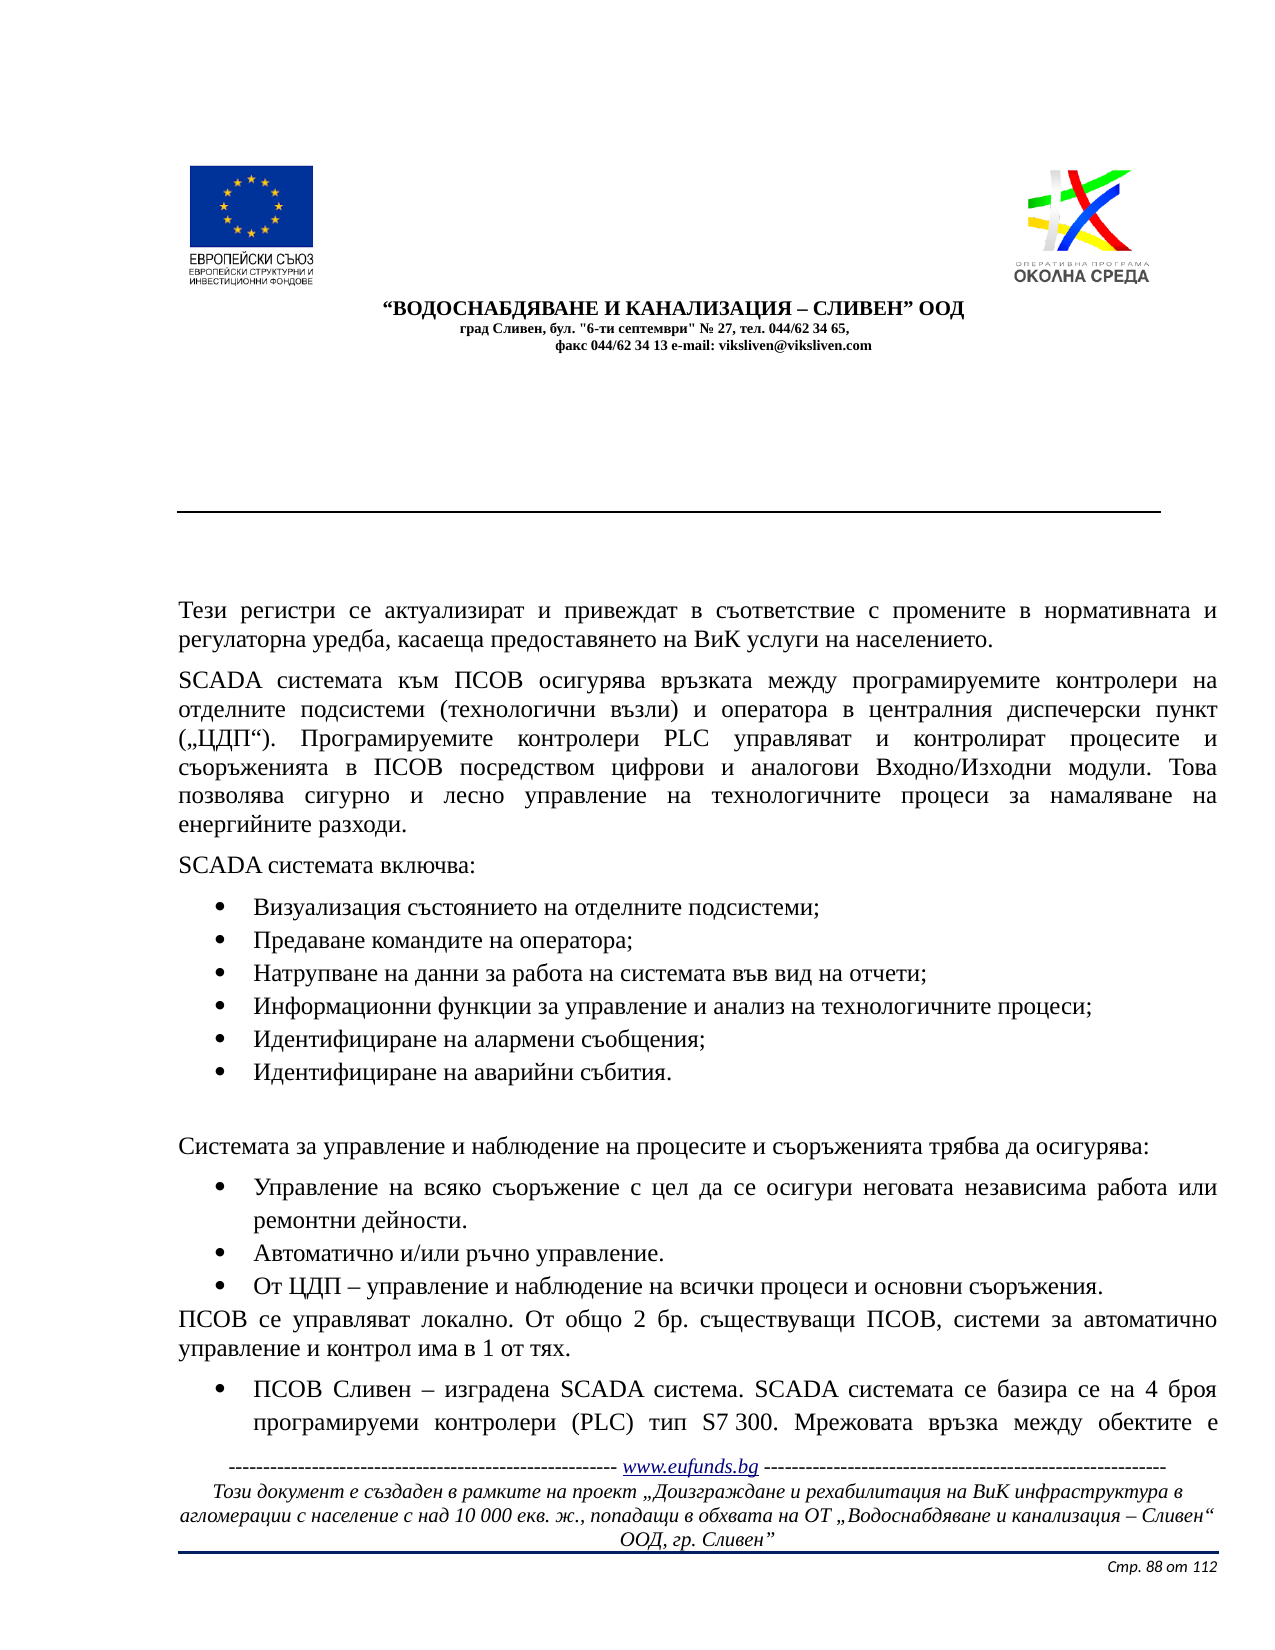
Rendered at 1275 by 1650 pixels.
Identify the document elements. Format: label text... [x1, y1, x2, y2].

list Автоматично и/или ръчно управление. [216, 1238, 1219, 1267]
text Тези регистри се актуализират и привеждат в съответствие с промените в нормативната и регулаторна уредба, касаеща предоставянето на ВиК услуги на населението. [178, 595, 1219, 653]
list От ЦДП – управление и наблюдение на всички процеси и основни съоръжения. [216, 1271, 1219, 1300]
list ПСОВ Сливен – изградена SCADA система. SCADA системата се базира се на 4 броя програмируеми контролери (PLC) тип S7 300. Мрежовата връзка между обектите е [216, 1374, 1219, 1436]
list Управление на всяко съоръжение с цел да се осигури неговата независима работа или ремонтни дейности. [216, 1172, 1219, 1234]
text SCADA системата включва: [178, 850, 1219, 879]
list Визуализация състоянието на отделните подсистеми; [216, 892, 1219, 920]
text SCADA системата към ПСОВ осигурява връзката между програмируемите контролери на отделните подсистеми (технологични възли) и оператора в централния диспечерски пункт („ЦДП“). Програмируемите контролери PLC управляват и контролират процесите и съоръженията в ПСОВ посредством цифрови и аналогови Входно/Изходни модули. Това позволява сигурно и лесно управление на технологичните процеси за намаляване на енергийните разходи. [178, 665, 1219, 838]
list Информационни функции за управление и анализ на технологичните процеси; [216, 991, 1219, 1019]
list Идентифициране на алармени съобщения; [216, 1024, 1219, 1052]
text ПСОВ се управляват локално. От общо 2 бр. съществуващи ПСОВ, системи за автоматично управление и контрол има в 1 от тях. [178, 1304, 1219, 1362]
text Системата за управление и наблюдение на процесите и съоръженията трябва да осигурява: [178, 1131, 1219, 1160]
list Предаване командите на оператора; [216, 925, 1219, 953]
list Идентифициране на аварийни събития. [216, 1057, 1219, 1086]
list Натрупване на данни за работа на системата във вид на отчети; [216, 958, 1219, 986]
